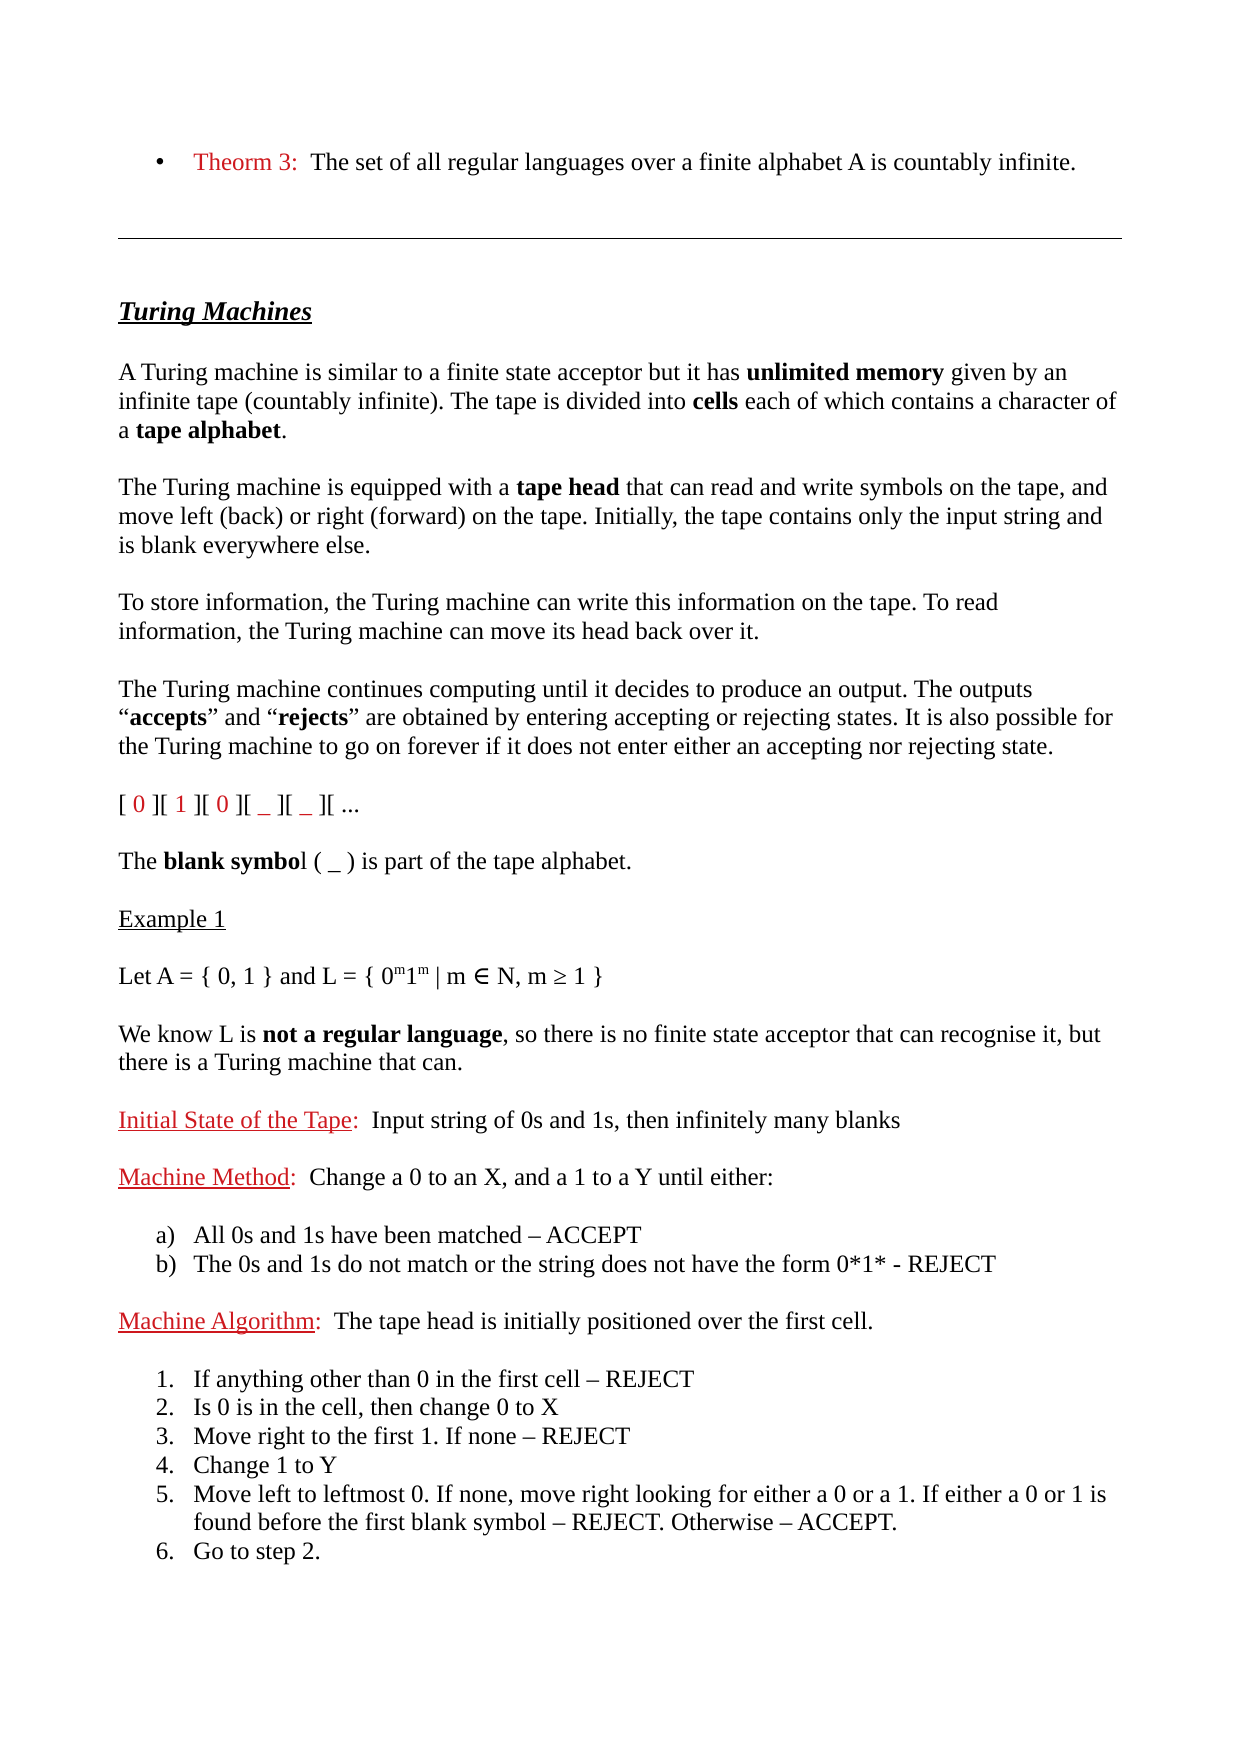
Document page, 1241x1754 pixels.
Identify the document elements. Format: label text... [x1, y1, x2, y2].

list Change 1 to Y [156, 1450, 1122, 1479]
text The Turing machine continues computing until it decides to produce an output. The outputs “accepts” and “rejects” are obtained by entering accepting or rejecting states. It is also possible for the Turing machine to go on forever if it does not enter either an accepting nor rejecting state. [118, 674, 1122, 760]
text Example 1 [118, 904, 1122, 932]
text Machine Method: Change a 0 to an X, and a 1 to a Y until either: [118, 1162, 1122, 1191]
text Initial State of the Tape: Input string of 0s and 1s, then infinitely many blanks [118, 1105, 1122, 1134]
list Move right to the first 1. If none – REJECT [156, 1421, 1122, 1450]
text We know L is not a regular language, so there is no finite state acceptor that can recognise it, but there is a Turing machine that can. [118, 1019, 1122, 1076]
text Let A = { 0, 1 } and L = { 0m1m | m ∈ N, m ≥ 1 } [118, 961, 1122, 990]
text The Turing machine is equipped with a tape head that can read and write symbols on the tape, and move left (back) or right (forward) on the tape. Initially, the tape contains only the input string and is blank everywhere else. [118, 472, 1122, 559]
list Go to step 2. [156, 1536, 1122, 1565]
text A Turing machine is similar to a finite state acceptor but it has unlimited memory given by an infinite tape (countably infinite). The tape is divided into cells each of which contains a character of a tape alphabet. [118, 357, 1122, 444]
list Move left to leftmost 0. If none, move right looking for either a 0 or a 1. If either a 0 or 1 is found before the first blank symbol – REJECT. Otherwise – ACCEPT. [156, 1479, 1122, 1536]
text [ 0 ][ 1 ][ 0 ][ _ ][ _ ][ ... [118, 789, 1122, 817]
list The 0s and 1s do not match or the string does not have the form 0*1* - REJECT [156, 1249, 1122, 1277]
text To store information, the Turing machine can write this information on the tape. To read information, the Turing machine can move its head back over it. [118, 587, 1122, 645]
list Theorm 3: The set of all regular languages over a finite alphabet A is countably infinite. [156, 147, 1122, 176]
text Turing Machines [118, 295, 1122, 326]
list All 0s and 1s have been matched – ACCEPT [156, 1220, 1122, 1249]
text The blank symbol ( _ ) is part of the tape alphabet. [118, 846, 1122, 875]
list If anything other than 0 in the first cell – REJECT [156, 1364, 1122, 1392]
text Machine Algorithm: The tape head is initially positioned over the first cell. [118, 1306, 1122, 1335]
list Is 0 is in the cell, then change 0 to X [156, 1392, 1122, 1421]
